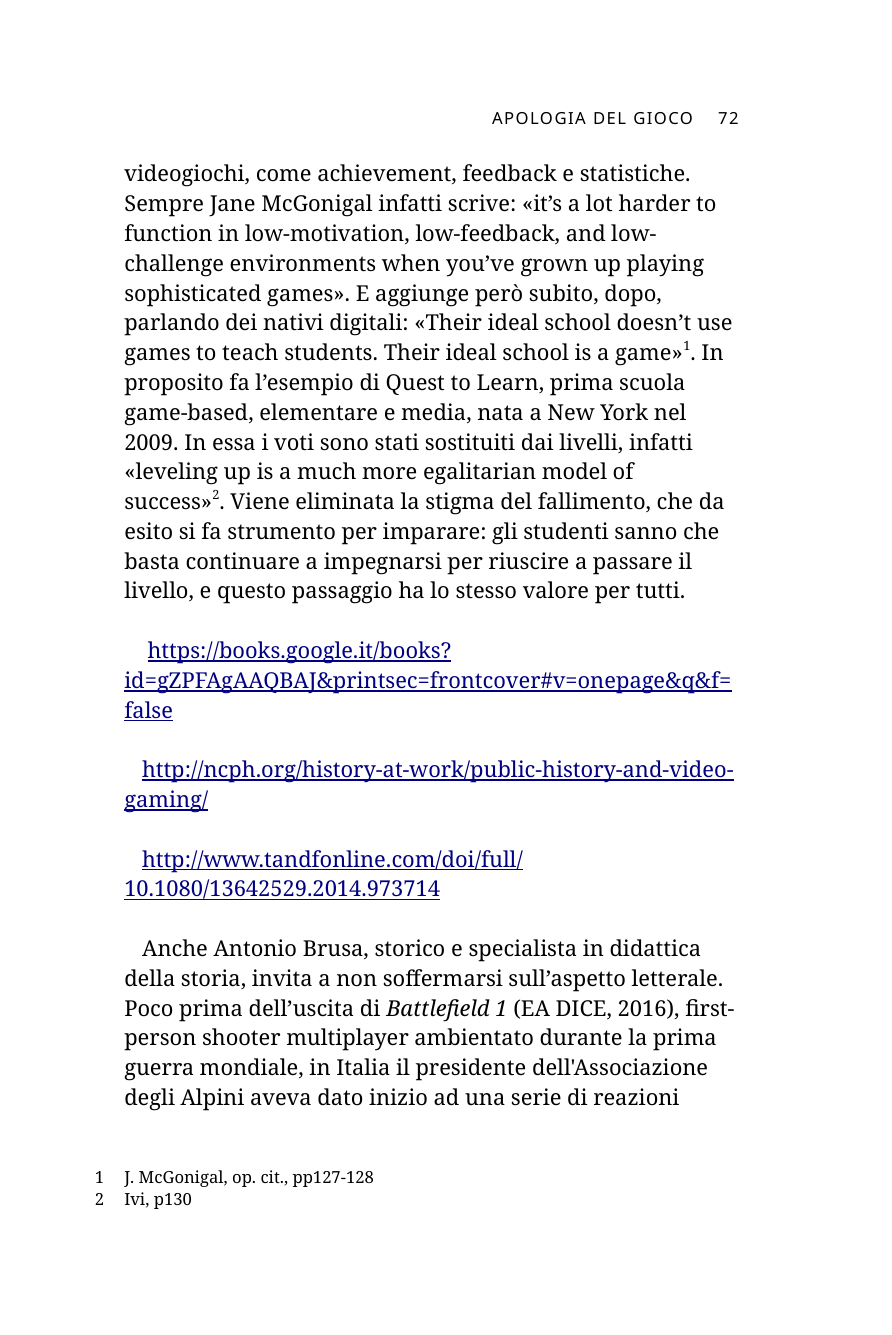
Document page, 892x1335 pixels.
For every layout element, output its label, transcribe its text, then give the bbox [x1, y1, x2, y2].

text Anche Antonio Brusa, storico e specialista in didattica della storia, invita a non soffermarsi sull’aspetto letterale. Poco prima dell’uscita di Battlefield 1 (EA DICE, 2016), first-person shooter multiplayer ambientato durante la prima guerra mondiale, in Italia il presidente dell'Associazione degli Alpini aveva dato inizio ad una serie di reazioni [124, 933, 738, 1112]
text http://www.tandfonline.com/doi/full/10.1080/13642529.2014.973714 [124, 844, 738, 903]
text J. McGonigal, op. cit., pp127-128 [94, 1165, 738, 1188]
text videogiochi, come achievement, feedback e statistiche. Sempre Jane McGonigal infatti scrive: «it’s a lot harder to function in low-motivation, low-feedback, and low-challenge environments when you’ve grown up playing sophisticated games». E aggiunge però subito, dopo, parlando dei nativi digitali: «Their ideal school doesn’t use games to teach students. Their ideal school is a game». In proposito fa l’esempio di Quest to Learn, prima scuola game-based, elementare e media, nata a New York nel 2009. In essa i voti sono stati sostituiti dai livelli, infatti «leveling up is a much more egalitarian model of success». Viene eliminata la stigma del fallimento, che da esito si fa strumento per imparare: gli studenti sanno che basta continuare a impegnarsi per riuscire a passare il livello, e questo passaggio ha lo stesso valore per tutti. [124, 158, 738, 605]
text Ivi, p130 [94, 1188, 738, 1211]
text http://ncph.org/history-at-work/public-history-and-video-gaming/ [124, 754, 738, 814]
text https://books.google.it/books?id=gZPFAgAAQBAJ&printsec=frontcover#v=onepage&q&f=false [124, 635, 738, 724]
